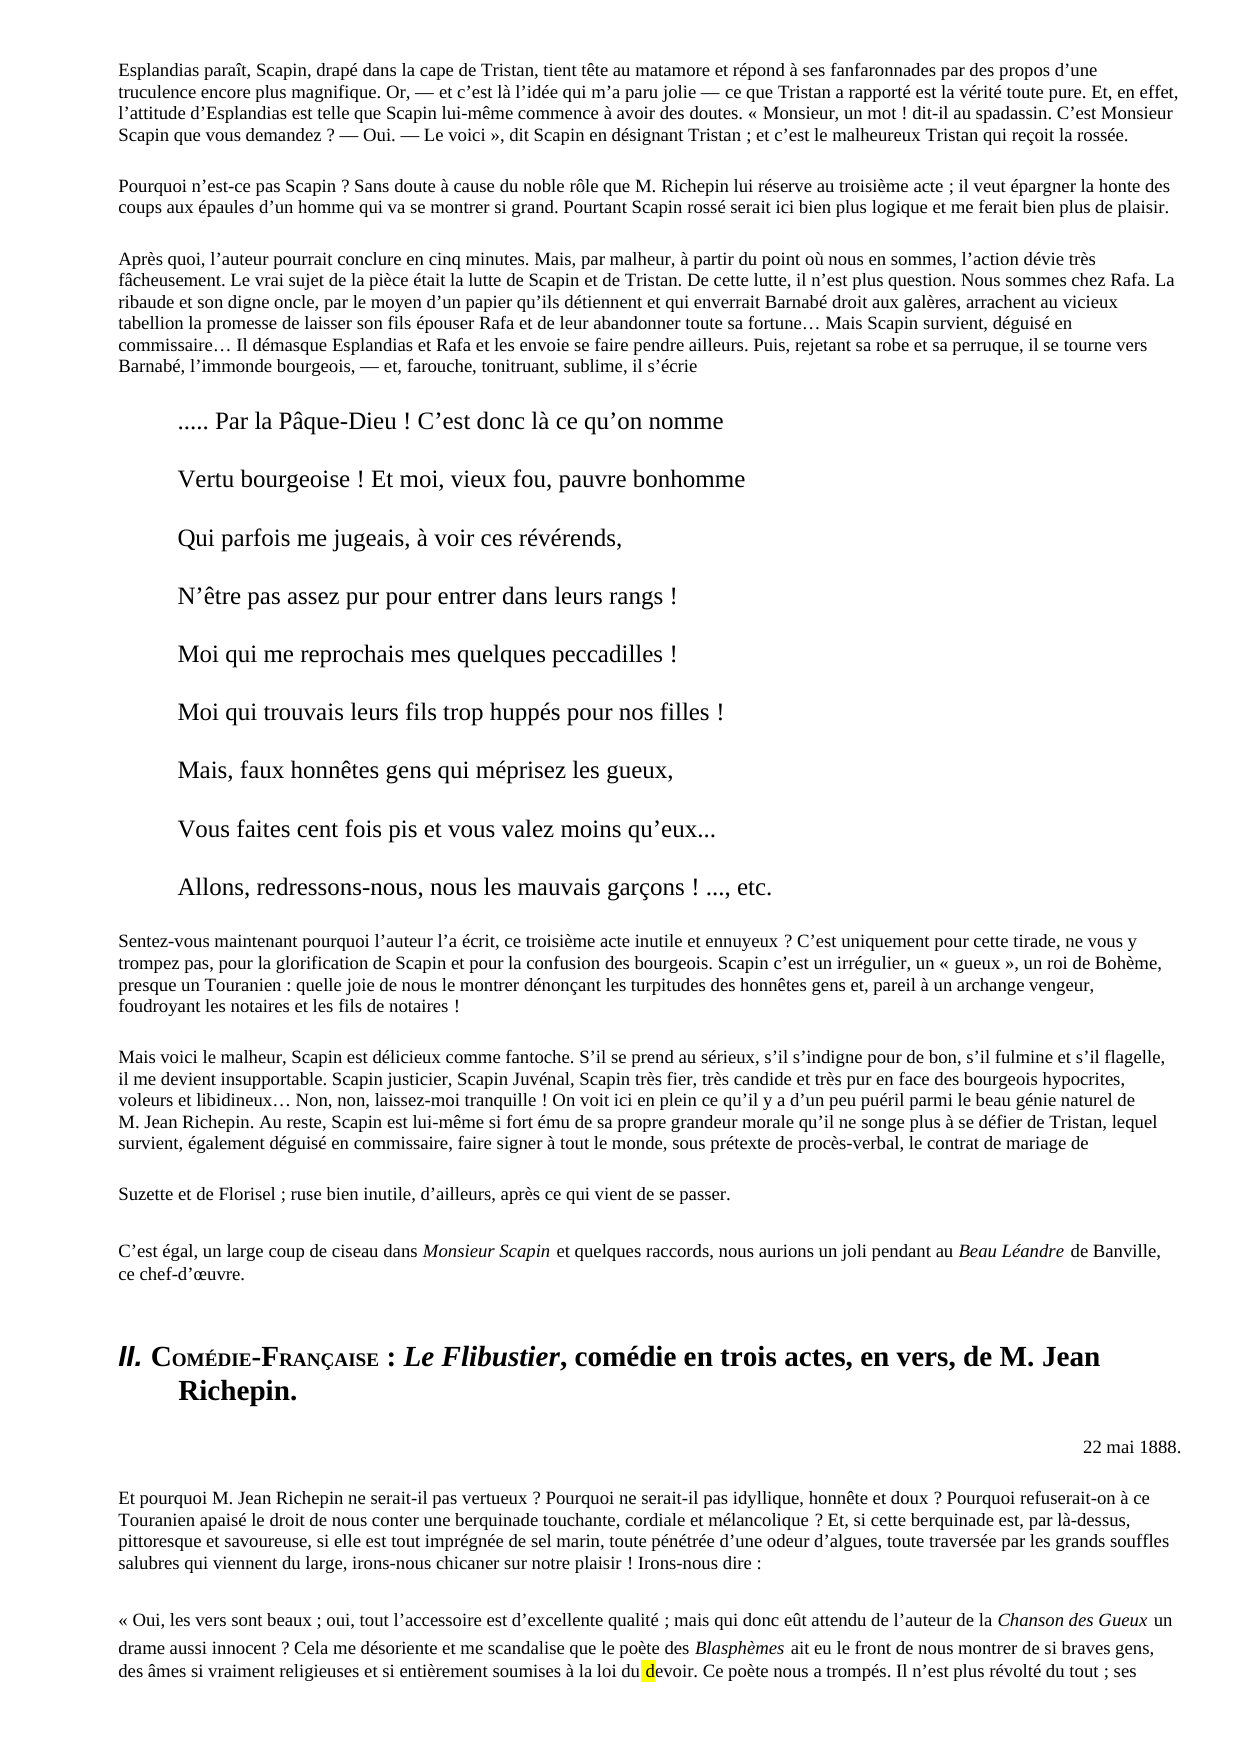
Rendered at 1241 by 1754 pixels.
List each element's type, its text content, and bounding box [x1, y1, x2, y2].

text Sentez-vous maintenant pourquoi l’auteur l’a écrit, ce troisième acte inutile et ennuyeux ? C’est uniquement pour cette tirade, ne vous y trompez pas, pour la glorification de Scapin et pour la confusion des bourgeois. Scapin c’est un irrégulier, un « gueux », un roi de Bohème, presque un Touranien : quelle joie de nous le montrer dénonçant les turpitudes des honnêtes gens et, pareil à un archange vengeur, foudroyant les notaires et les fils de notaires ! [118, 930, 1181, 1017]
text 22 mai 1888. [118, 1436, 1181, 1457]
text Esplandias paraît, Scapin, drapé dans la cape de Tristan, tient tête au matamore et répond à ses fanfaronnades par des propos d’une truculence encore plus magnifique. Or, — et c’est là l’idée qui m’a paru jolie — ce que Tristan a rapporté est la vérité toute pure. Et, en effet, l’attitude d’Esplandias est telle que Scapin lui-même commence à avoir des doutes. « Monsieur, un mot ! dit-il au spadassin. C’est Monsieur Scapin que vous demandez ? — Oui. — Le voici », dit Scapin en désignant Tristan ; et c’est le malheureux Tristan qui reçoit la rossée. [118, 59, 1181, 145]
text Vous faites cent fois pis et vous valez moins qu’eux... [177, 814, 1122, 843]
text Et pourquoi M. Jean Richepin ne serait-il pas vertueux ? Pourquoi ne serait-il pas idyllique, honnête et doux ? Pourquoi refuserait-on à ce Touranien apaisé le droit de nous conter une berquinade touchante, cordiale et mélancolique ? Et, si cette berquinade est, par là-dessus, pittoresque et savoureuse, si elle est tout imprégnée de sel marin, toute pénétrée d’une odeur d’algues, toute traversée par les grands souffles salubres qui viennent du large, irons-nous chicaner sur notre plaisir ! Irons-nous dire : [118, 1487, 1181, 1573]
text Pourquoi n’est-ce pas Scapin ? Sans doute à cause du noble rôle que M. Richepin lui réserve au troisième acte ; il veut épargner la honte des coups aux épaules d’un homme qui va se montrer si grand. Pourtant Scapin rossé serait ici bien plus logique et me ferait bien plus de plaisir. [118, 175, 1181, 218]
text Vertu bourgeoise ! Et moi, vieux fou, pauvre bonhomme [177, 464, 1122, 493]
text Après quoi, l’auteur pourrait conclure en cinq minutes. Mais, par malheur, à partir du point où nous en sommes, l’action dévie très fâcheusement. Le vrai sujet de la pièce était la lutte de Scapin et de Tristan. De cette lutte, il n’est plus question. Nous sommes chez Rafa. La ribaude et son digne oncle, par le moyen d’un papier qu’ils détiennent et qui enverrait Barnabé droit aux galères, arrachent au vicieux tabellion la promesse de laisser son fils épouser Rafa et de leur abandonner toute sa fortune… Mais Scapin survient, déguisé en commissaire… Il démasque Esplandias et Rafa et les envoie se faire pendre ailleurs. Puis, rejetant sa robe et sa perruque, il se tourne vers Barnabé, l’immonde bourgeois, — et, farouche, tonitruant, sublime, il s’écrie [118, 247, 1181, 377]
text ..... Par la Pâque-Dieu ! C’est donc là ce qu’on nomme [177, 406, 1122, 435]
text Suzette et de Florisel ; ruse bien inutile, d’ailleurs, après ce qui vient de se passer. [118, 1183, 1181, 1205]
text Moi qui me reprochais mes quelques peccadilles ! [177, 639, 1122, 668]
subtitle II. Comédie-Française : Le Flibustier, comédie en trois actes, en vers, de M. Jean Richepin. [118, 1339, 1181, 1406]
text « Oui, les vers sont beaux ; oui, tout l’accessoire est d’excellente qualité ; mais qui donc eût attendu de l’auteur de la Chanson des Gueux un drame aussi innocent ? Cela me désoriente et me scandalise que le poète des Blasphèmes ait eu le front de nous montrer de si braves gens, des âmes si vraiment religieuses et si entièrement soumises à la loi du devoir. Ce poète nous a trompés. Il n’est plus révolté du tout ; ses [118, 1603, 1181, 1682]
text Mais voici le malheur, Scapin est délicieux comme fantoche. S’il se prend au sérieux, s’il s’indigne pour de bon, s’il fulmine et s’il flagelle, il me devient insupportable. Scapin justicier, Scapin Juvénal, Scapin très fier, très candide et très pur en face des bourgeois hypocrites, voleurs et libidineux… Non, non, laissez-moi tranquille ! On voit ici en plein ce qu’il y a d’un peu puéril parmi le beau génie naturel de M. Jean Richepin. Au reste, Scapin est lui-même si fort ému de sa propre grandeur morale qu’il ne songe plus à se défier de Tristan, lequel survient, également déguisé en commissaire, faire signer à tout le monde, sous prétexte de procès-verbal, le contrat de mariage de [118, 1046, 1181, 1154]
text N’être pas assez pur pour entrer dans leurs rangs ! [177, 581, 1122, 610]
text C’est égal, un large coup de ciseau dans Monsieur Scapin et quelques raccords, nous aurions un joli pendant au Beau Léandre de Banville, ce chef-d’œuvre. [118, 1234, 1181, 1285]
text Mais, faux honnêtes gens qui méprisez les gueux, [177, 756, 1122, 784]
text Qui parfois me jugeais, à voir ces révérends, [177, 523, 1122, 551]
text Moi qui trouvais leurs fils trop huppés pour nos filles ! [177, 697, 1122, 726]
text Allons, redressons-nous, nous les mauvais garçons ! ..., etc. [177, 872, 1122, 901]
